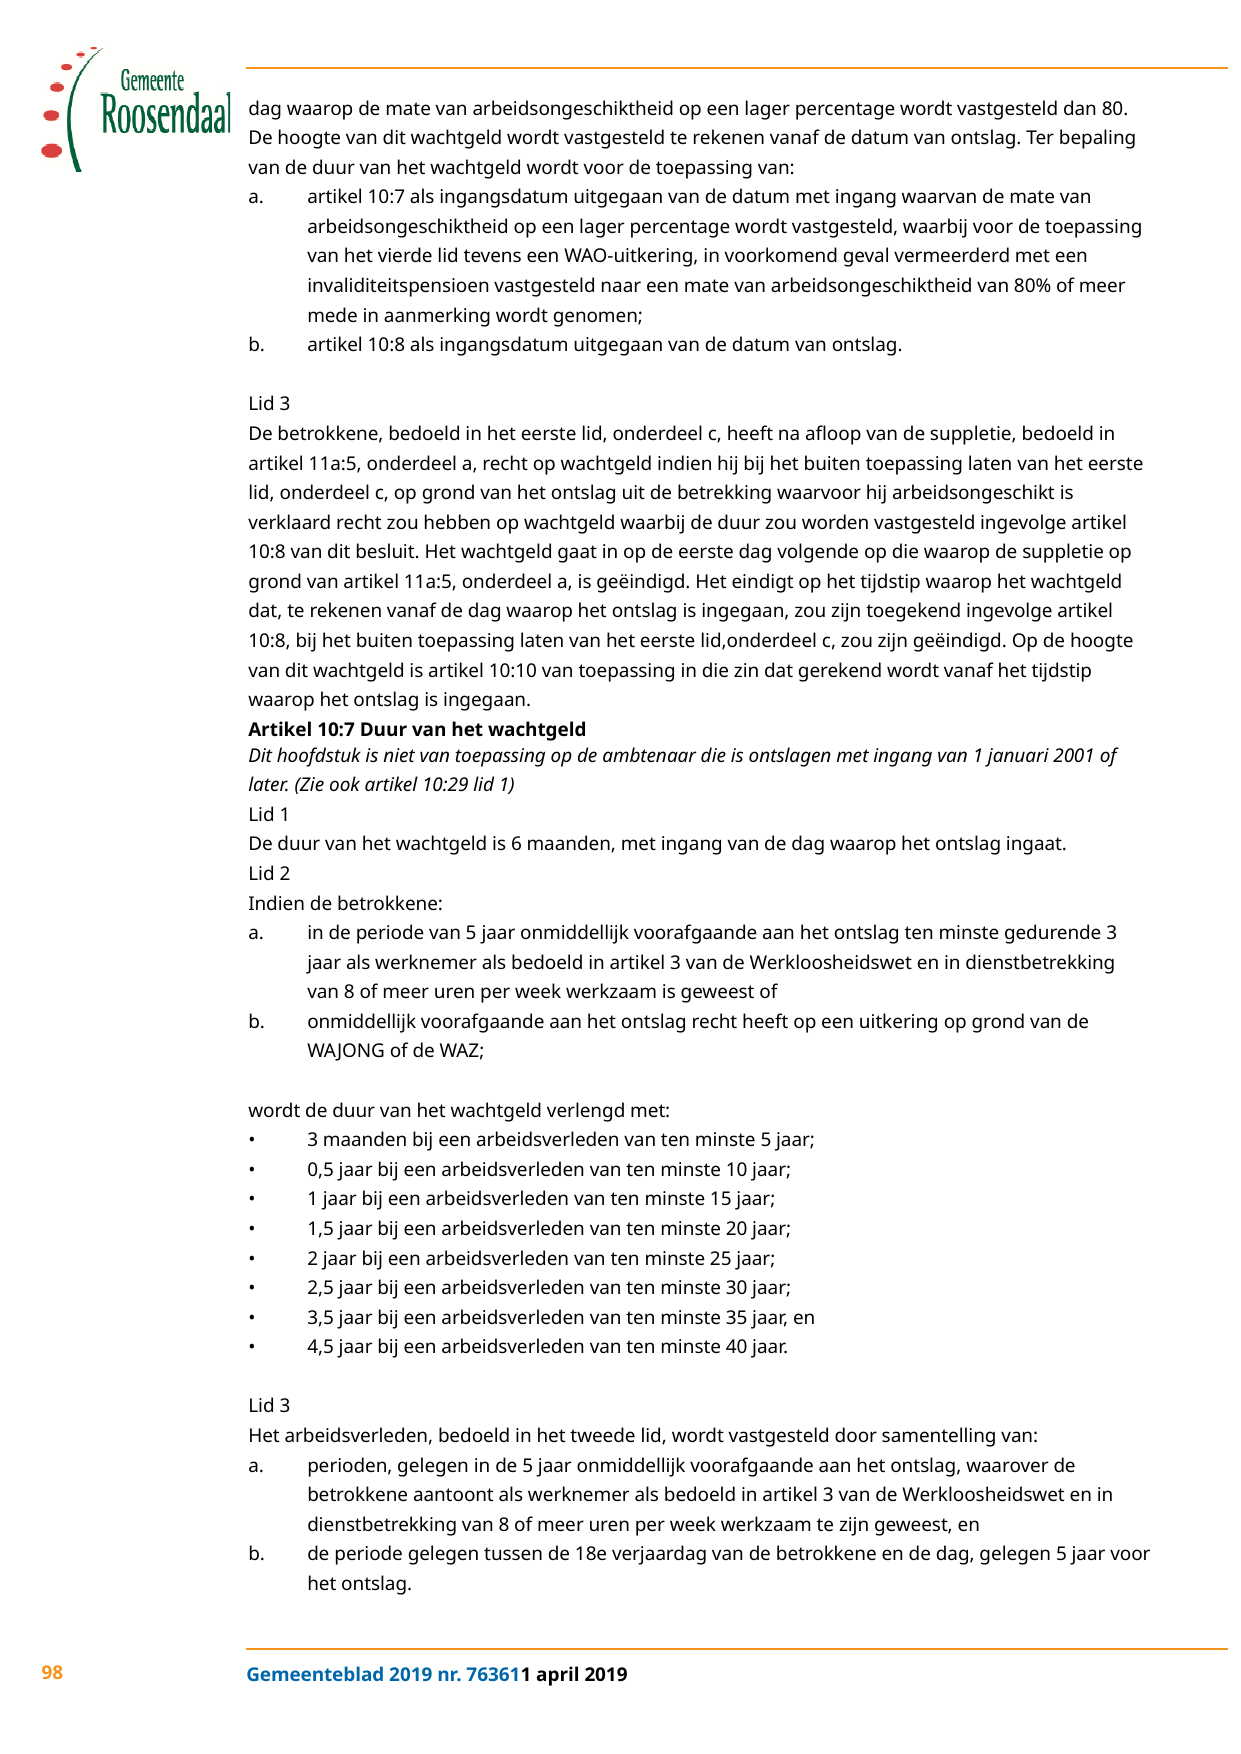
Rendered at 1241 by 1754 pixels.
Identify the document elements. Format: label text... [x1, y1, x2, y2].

list artikel 10:8 als ingangsdatum uitgegaan van de datum van ontslag. [248, 331, 1152, 357]
text De betrokkene, bedoeld in het eerste lid, onderdeel c, heeft na afloop van de suppletie, bedoeld in artikel 11a:5, onderdeel a, recht op wachtgeld indien hij bij het buiten toepassing laten van het eerste lid, onderdeel c, op grond van het ontslag uit de betrekking waarvoor hij arbeidsongeschikt is verklaard recht zou hebben op wachtgeld waarbij de duur zou worden vastgesteld ingevolge artikel 10:8 van dit besluit. Het wachtgeld gaat in op de eerste dag volgende op die waarop de suppletie op grond van artikel 11a:5, onderdeel a, is geëindigd. Het eindigt op het tijdstip waarop het wachtgeld dat, te rekenen vanaf de dag waarop het ontslag is ingegaan, zou zijn toegekend ingevolge artikel 10:8, bij het buiten toepassing laten van het eerste lid,onderdeel c, zou zijn geëindigd. Op de hoogte van dit wachtgeld is artikel 10:10 van toepassing in die zin dat gerekend wordt vanaf het tijdstip waarop het ontslag is ingegaan. [248, 420, 1152, 712]
list in de periode van 5 jaar onmiddellijk voorafgaande aan het ontslag ten minste gedurende 3 jaar als werknemer als bedoeld in artikel 3 van de Werkloosheidswet en in dienstbetrekking van 8 of meer uren per week werkzaam is geweest of [248, 919, 1152, 1004]
list artikel 10:7 als ingangsdatum uitgegaan van de datum met ingang waarvan de mate van arbeidsongeschiktheid op een lager percentage wordt vastgesteld, waarbij voor de toepassing van het vierde lid tevens een WAO-uitkering, in voorkomend geval vermeerderd met een invaliditeitspensioen vastgesteld naar een mate van arbeidsongeschiktheid van 80% of meer mede in aanmerking wordt genomen; [248, 183, 1152, 328]
list 1,5 jaar bij een arbeidsverleden van ten minste 20 jaar; [248, 1215, 1152, 1241]
text De duur van het wachtgeld is 6 maanden, met ingang van de dag waarop het ontslag ingaat. [248, 831, 1152, 856]
text Artikel 10:7 Duur van het wachtgeld [248, 716, 1152, 742]
list 2 jaar bij een arbeidsverleden van ten minste 25 jaar; [248, 1245, 1152, 1270]
text Het arbeidsverleden, bedoeld in het tweede lid, wordt vastgesteld door samentelling van: [248, 1422, 1152, 1448]
list 3,5 jaar bij een arbeidsverleden van ten minste 35 jaar, en [248, 1304, 1152, 1329]
list 2,5 jaar bij een arbeidsverleden van ten minste 30 jaar; [248, 1274, 1152, 1300]
list perioden, gelegen in de 5 jaar onmiddellijk voorafgaande aan het ontslag, waarover de betrokkene aantoont als werknemer als bedoeld in artikel 3 van de Werkloosheidswet en in dienstbetrekking van 8 of meer uren per week werkzaam te zijn geweest, en [248, 1452, 1152, 1537]
list onmiddellijk voorafgaande aan het ontslag recht heeft op een uitkering op grond van de WAJONG of de WAZ; [248, 1008, 1152, 1063]
text Indien de betrokkene: [248, 890, 1152, 915]
list 3 maanden bij een arbeidsverleden van ten minste 5 jaar; [248, 1126, 1152, 1152]
list 1 jaar bij een arbeidsverleden van ten minste 15 jaar; [248, 1186, 1152, 1211]
text Dit hoofdstuk is niet van toepassing op de ambtenaar die is ontslagen met ingang van 1 januari 2001 of later. (Zie ook artikel 10:29 lid 1) [248, 742, 1152, 797]
list 4,5 jaar bij een arbeidsverleden van ten minste 40 jaar. [248, 1333, 1152, 1359]
picture [41, 47, 231, 172]
list de periode gelegen tussen de 18e verjaardag van de betrokkene en de dag, gelegen 5 jaar voor het ontslag. [248, 1541, 1152, 1596]
text Lid 3 [248, 1393, 1152, 1418]
text wordt de duur van het wachtgeld verlengd met: [248, 1097, 1152, 1122]
text Lid 3 [248, 391, 1152, 416]
list 0,5 jaar bij een arbeidsverleden van ten minste 10 jaar; [248, 1156, 1152, 1182]
text Lid 1 [248, 801, 1152, 827]
text Lid 2 [248, 860, 1152, 886]
text dag waarop de mate van arbeidsongeschiktheid op een lager percentage wordt vastgesteld dan 80. De hoogte van dit wachtgeld wordt vastgesteld te rekenen vanaf de datum van ontslag. Ter bepaling van de duur van het wachtgeld wordt voor de toepassing van: [248, 95, 1152, 180]
